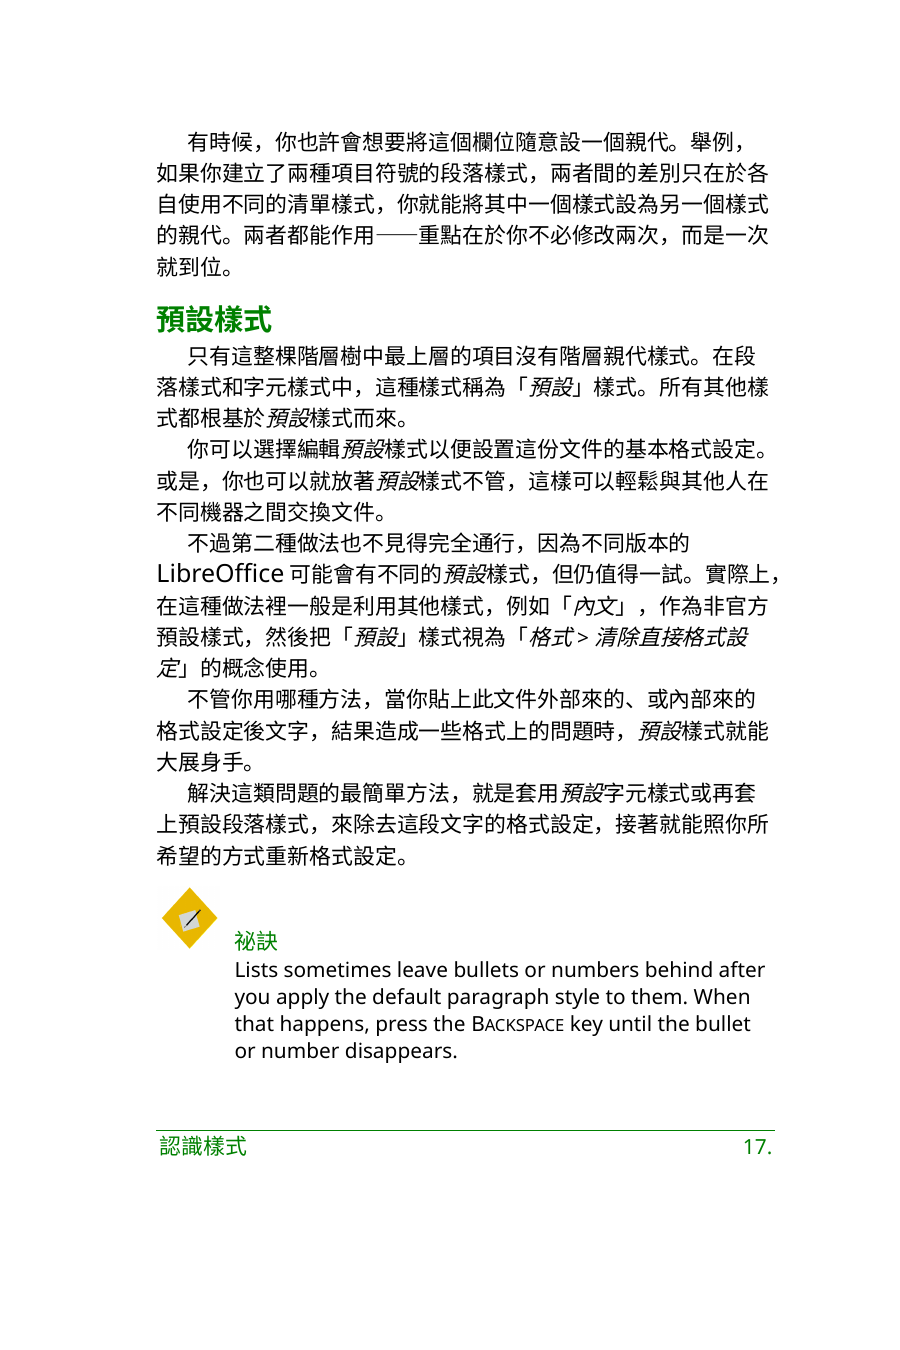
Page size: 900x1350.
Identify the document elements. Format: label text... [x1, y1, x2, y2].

text 不過第二種做法也不見得完全通行，因為不同版本的LibreOffice可能會有不同的預設樣式，但仍值得一試。實際上，在這種做法裡一般是利用其他樣式，例如「內文」，作為非官方預設樣式，然後把「預設」樣式視為「格式 > 清除直接格式設定」的概念使用。 [156, 527, 775, 683]
text 不管你用哪種方法，當你貼上此文件外部來的、或內部來的格式設定後文字，結果造成一些格式上的問題時，預設樣式就能大展身手。 [156, 683, 775, 777]
list 祕訣 [156, 886, 775, 956]
text 解決這類問題的最簡單方法，就是套用預設字元樣式或再套上預設段落樣式，來除去這段文字的格式設定，接著就能照你所希望的方式重新格式設定。 [156, 777, 775, 870]
text 你可以選擇編輯預設樣式以便設置這份文件的基本格式設定。或是，你也可以就放著預設樣式不管，這樣可以輕鬆與其他人在不同機器之間交換文件。 [156, 433, 775, 527]
text 有時候，你也許會想要將這個欄位隨意設一個親代。舉例，如果你建立了兩種項目符號的段落樣式，兩者間的差別只在於各自使用不同的清單樣式，你就能將其中一個樣式設為另一個樣式的親代。兩者都能作用——重點在於你不必修改兩次，而是一次就到位。 [156, 125, 775, 281]
text 只有這整棵階層樹中最上層的項目沒有階層親代樣式。在段落樣式和字元樣式中，這種樣式稱為「預設」樣式。所有其他樣式都根基於預設樣式而來。 [156, 339, 775, 433]
text Lists sometimes leave bullets or numbers behind after you apply the default paragraph style to them. When that happens, press the Backspace key until the bullet or number disappears. [234, 956, 775, 1064]
picture [157, 886, 220, 950]
subtitle 預設樣式 [156, 297, 775, 339]
